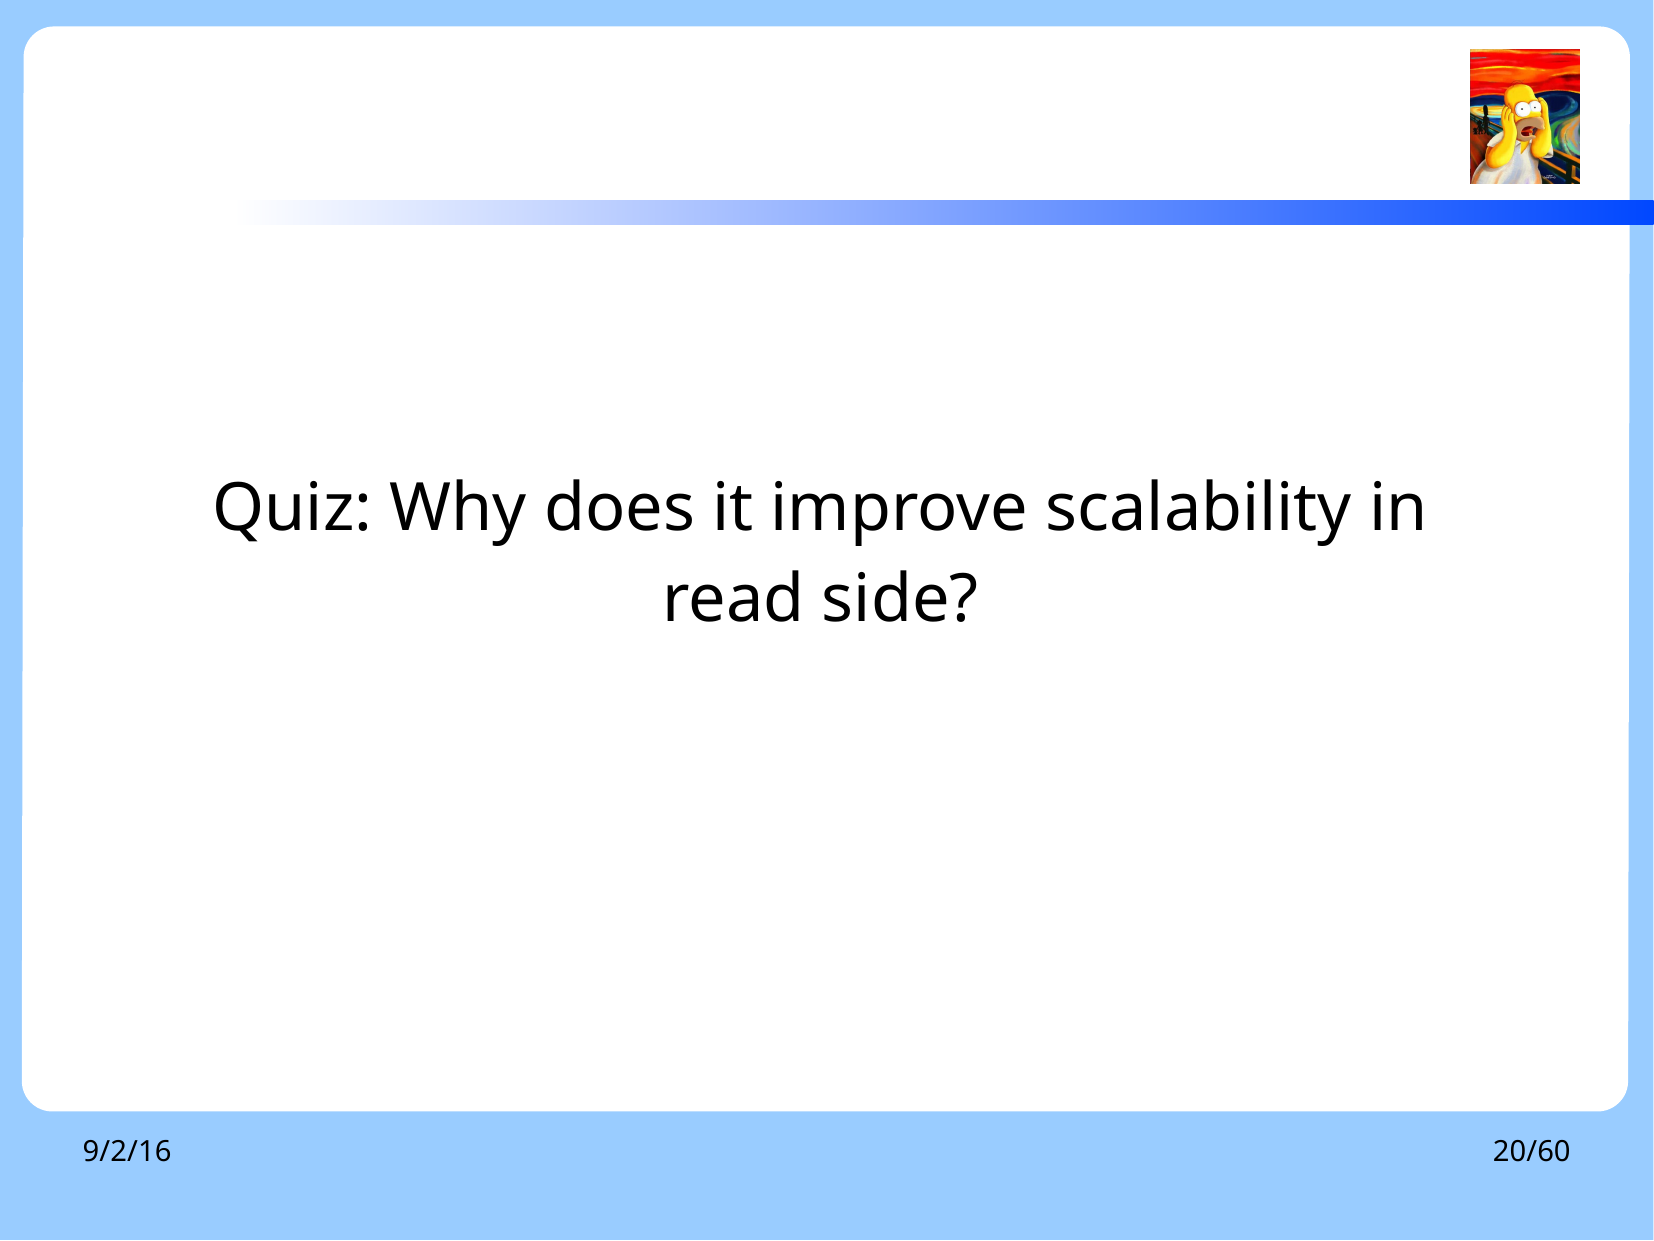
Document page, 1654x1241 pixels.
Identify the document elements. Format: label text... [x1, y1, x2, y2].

picture [1470, 49, 1580, 184]
subtitle Quiz: Why does it improve scalability in read side? [177, 96, 1465, 1003]
